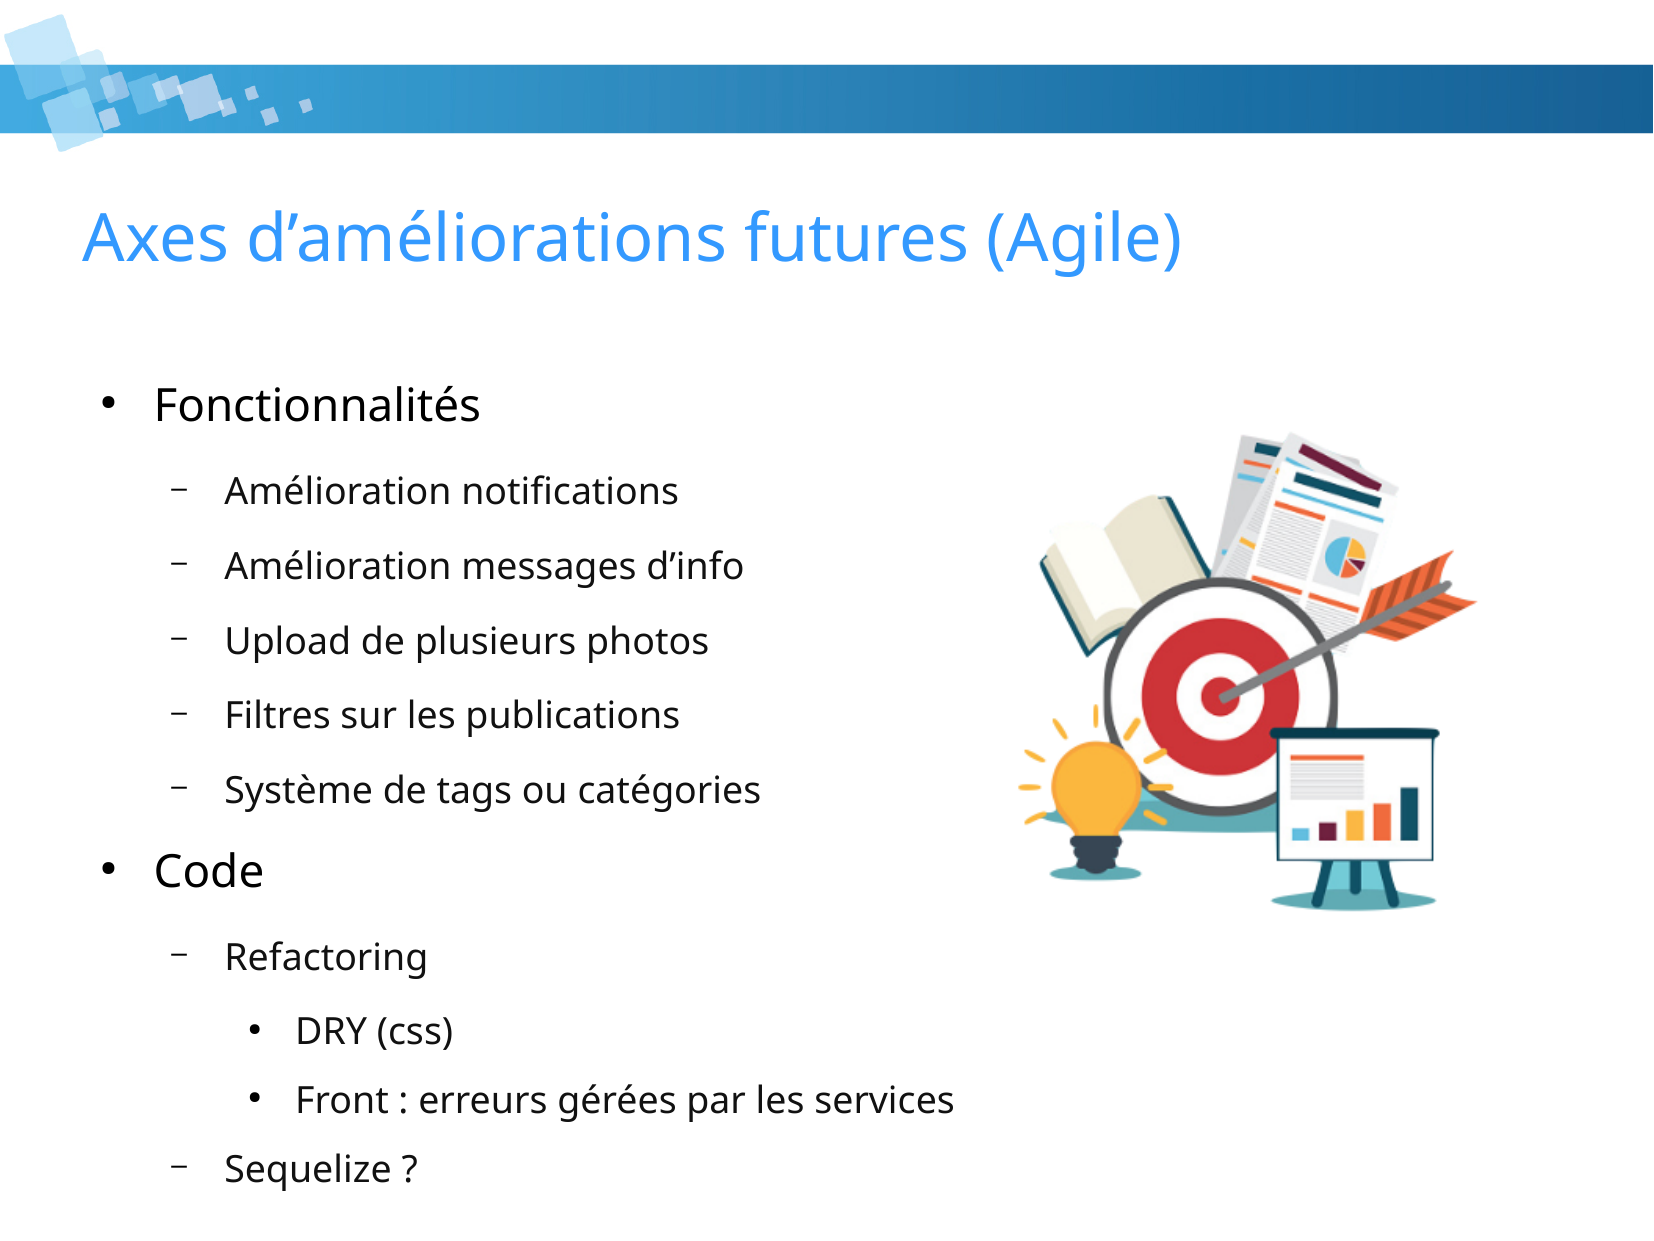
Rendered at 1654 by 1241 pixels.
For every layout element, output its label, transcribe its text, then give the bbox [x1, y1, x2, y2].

title Axes d’améliorations futures (Agile) [82, 132, 1571, 340]
list Fonctionnalités Amélioration notifications Amélioration messages d’info Upload de plusieurs photos Filtres sur les publications Système de tags ou catégories Code Refactoring DRY (css) Front : erreurs gérées par les services Sequelize ? [82, 372, 1571, 1108]
picture [0, 0, 1653, 1238]
